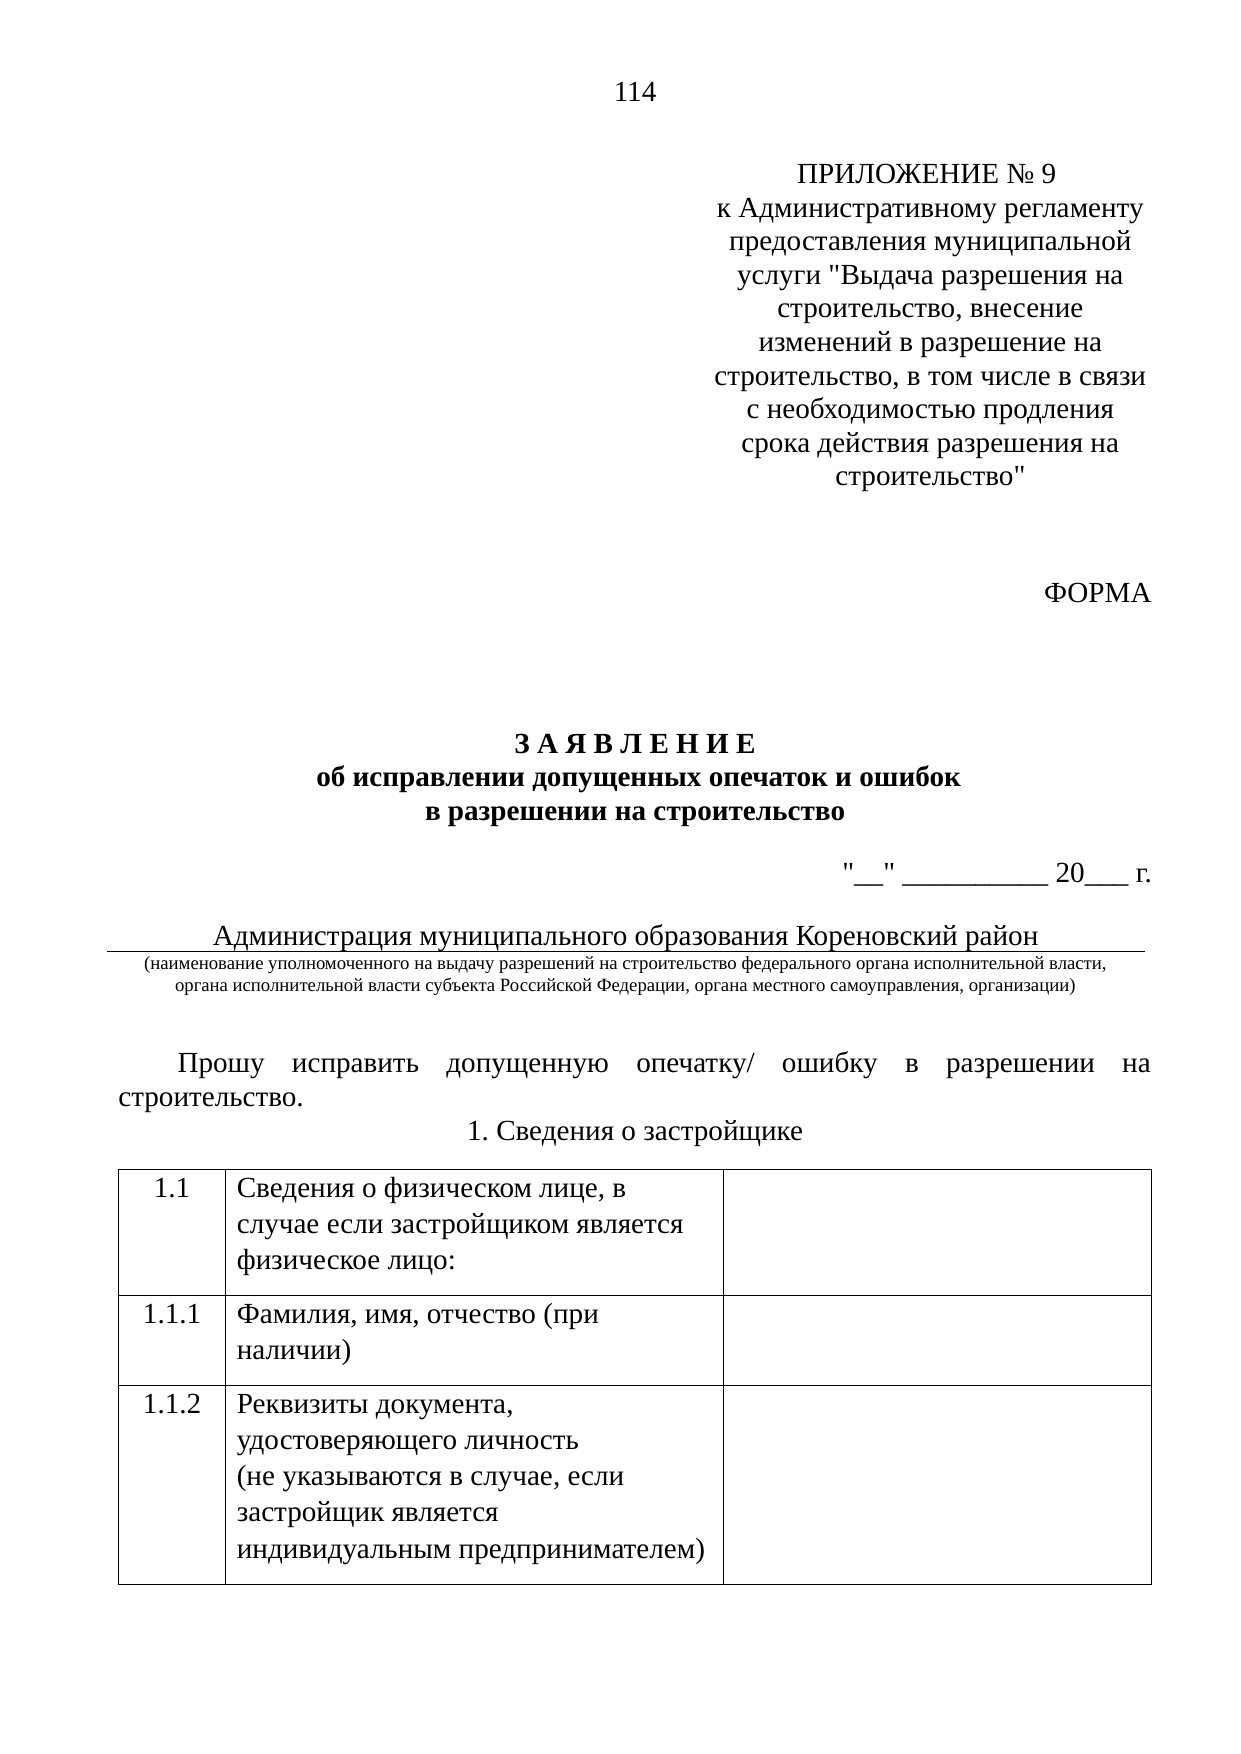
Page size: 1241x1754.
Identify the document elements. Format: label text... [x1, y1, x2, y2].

table_cell (наименование уполномоченного на выдачу разрешений на строительство федерального органа исполнительной власти, органа исполнительной власти субъекта Российской Федерации, органа местного самоуправления, организации) [107, 952, 1144, 1017]
table_cell Реквизиты документа, удостоверяющего личность (не указываются в случае, если застройщик является индивидуальным предпринимателем) [226, 1386, 723, 1583]
text "__" __________ 20___ г. [118, 855, 1152, 889]
text Прошу исправить допущенную опечатку/ ошибку в разрешении на строительство. [118, 1046, 1152, 1113]
table_cell Фамилия, имя, отчество (при наличии) [226, 1296, 723, 1385]
table_cell 1.1 [119, 1170, 225, 1295]
table_cell 1.1.2 [119, 1386, 225, 1583]
table_cell [724, 1296, 1151, 1385]
table_cell Сведения о физическом лице, в случае если застройщиком является физическое лицо: [226, 1170, 723, 1295]
table_cell [724, 1386, 1151, 1583]
text об исправлении допущенных опечаток и ошибок [118, 759, 1152, 793]
text в разрешении на строительство [118, 793, 1152, 827]
table_header Администрация муниципального образования Кореновский район [107, 918, 1144, 951]
table_cell [724, 1170, 1151, 1295]
text ФОРМА [709, 575, 1152, 609]
table_cell 1.1.1 [119, 1296, 225, 1385]
table_header 1. Сведения о застройщике [118, 1113, 1152, 1169]
text ПРИЛОЖЕНИЕ № 9 к Административному регламенту предоставления муниципальной услуги "Выдача разрешения на строительство, внесение изменений в разрешение на строительство, в том числе в связи с необходимостью продления срока действия разрешения на строительство" [709, 156, 1152, 492]
text З А Я В Л Е Н И Е [118, 726, 1152, 759]
